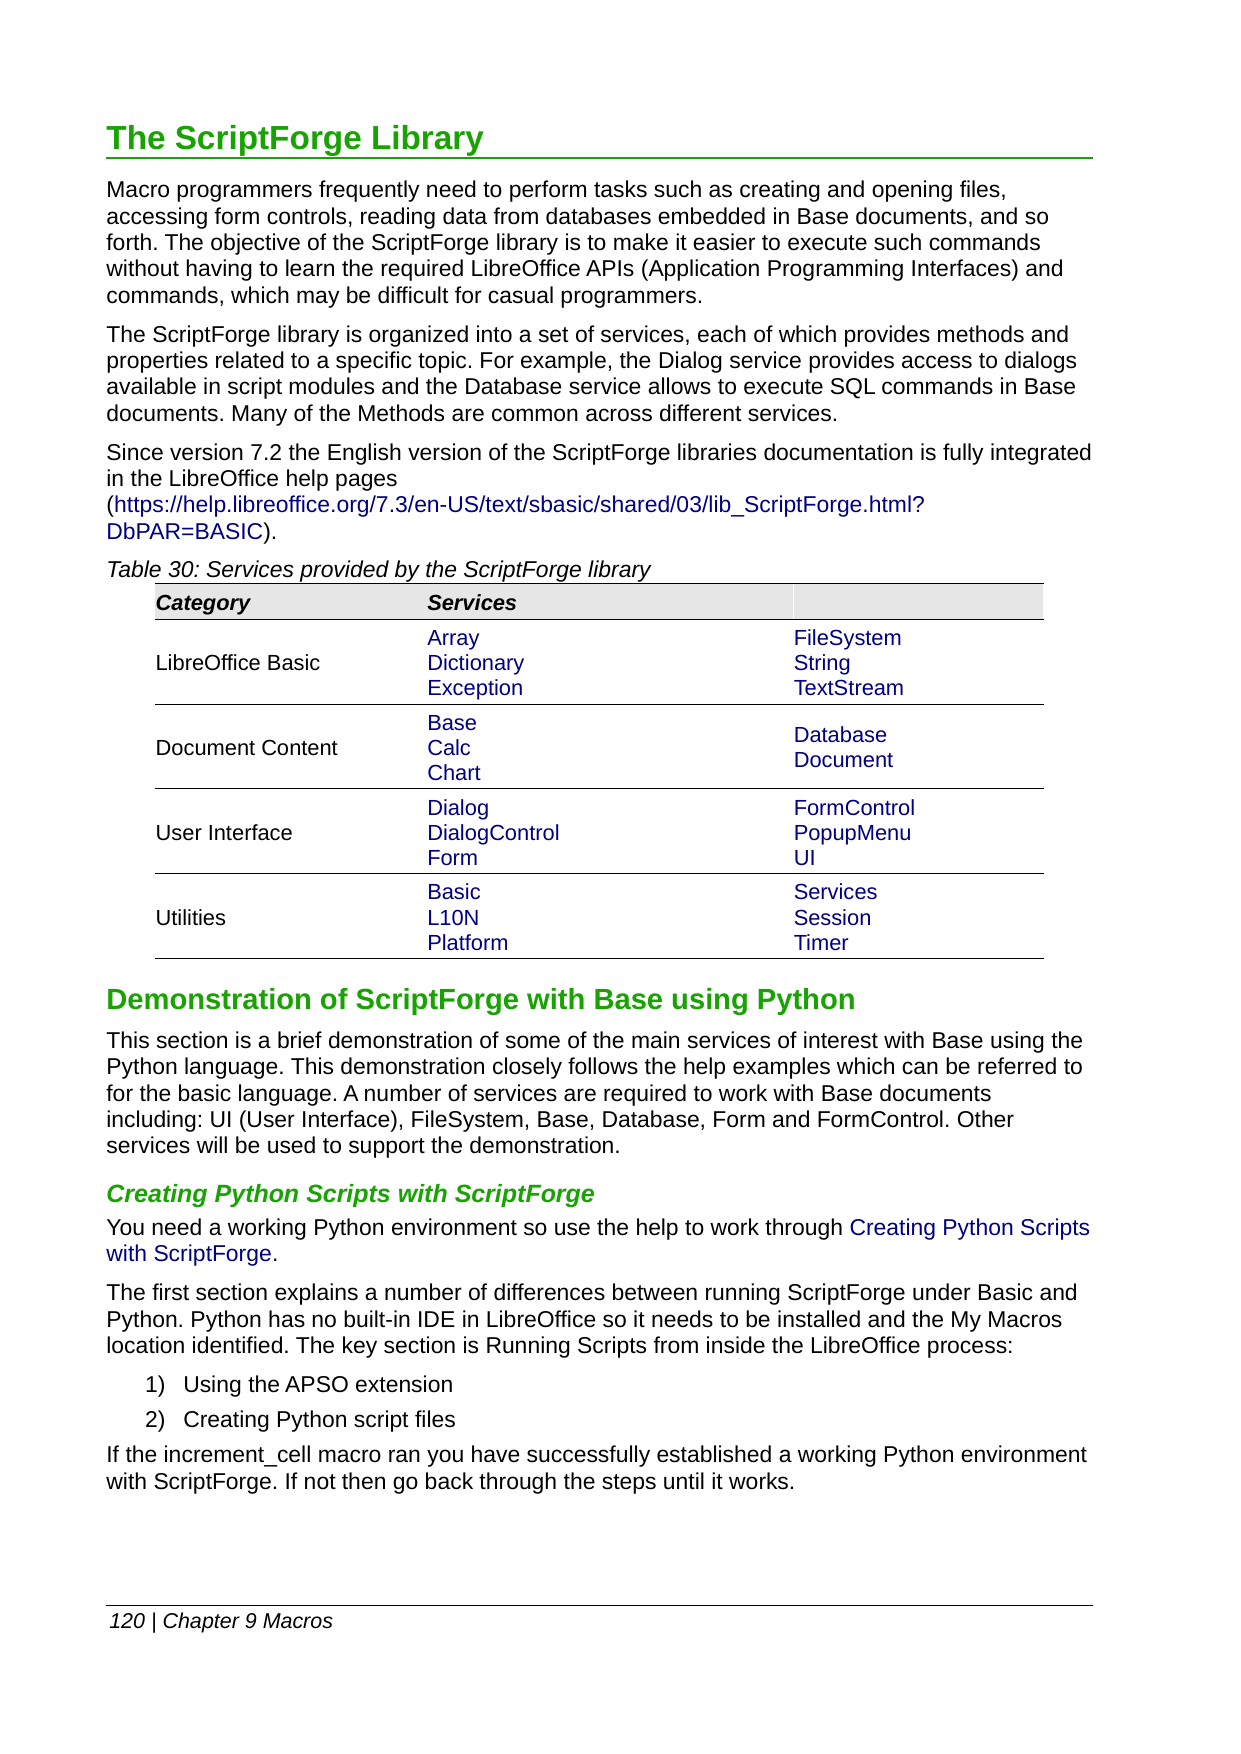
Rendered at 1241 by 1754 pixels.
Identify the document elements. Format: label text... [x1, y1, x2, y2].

table_cell FormControl PopupMenu UI [794, 789, 1043, 873]
table_header [794, 584, 1043, 619]
table_cell Database Document [794, 705, 1043, 788]
table_cell Services Session Timer [794, 874, 1043, 958]
table_cell LibreOffice Basic [155, 620, 427, 703]
table_cell User Interface [155, 789, 427, 873]
list Creating Python script files [165, 1406, 1093, 1432]
table_cell Basic L10N Platform [427, 874, 793, 958]
table_header Services [427, 584, 793, 619]
text Table 30: Services provided by the ScriptForge library [106, 556, 1093, 583]
subtitle Demonstration of ScriptForge with Base using Python [106, 982, 1093, 1015]
subtitle The ScriptForge Library [106, 118, 1093, 157]
list Using the APSO extension [165, 1371, 1093, 1397]
table_cell Base Calc Chart [427, 705, 793, 788]
table_cell FileSystem String TextStream [794, 620, 1043, 703]
text The first section explains a number of differences between running ScriptForge under Basic and Python. Python has no built-in IDE in LibreOffice so it needs to be installed and the My Macros location identified. The key section is Running Scripts from inside the LibreOffice process: [106, 1279, 1093, 1358]
table_cell Utilities [155, 874, 427, 958]
table_cell Document Content [155, 705, 427, 788]
text If the increment_cell macro ran you have successfully established a working Python environment with ScriptForge. If not then go back through the steps until it works. [106, 1441, 1093, 1494]
subtitle Creating Python Scripts with ScriptForge [106, 1179, 1093, 1208]
table_cell Dialog DialogControl Form [427, 789, 793, 873]
text This section is a brief demonstration of some of the main services of interest with Base using the Python language. This demonstration closely follows the help examples which can be referred to for the basic language. A number of services are required to work with Base documents including: UI (User Interface), FileSystem, Base, Database, Form and FormControl. Other services will be used to support the demonstration. [106, 1027, 1093, 1159]
text You need a working Python environment so use the help to work through Creating Python Scripts with ScriptForge. [106, 1214, 1093, 1267]
table_header Category [155, 584, 427, 619]
text The ScriptForge library is organized into a set of services, each of which provides methods and properties related to a specific topic. For example, the Dialog service provides access to dialogs available in script modules and the Database service allows to execute SQL commands in Base documents. Many of the Methods are common across different services. [106, 321, 1093, 426]
text Since version 7.2 the English version of the ScriptForge libraries documentation is fully integrated in the LibreOffice help pages (https://help.libreoffice.org/7.3/en-US/text/sbasic/shared/03/lib_ScriptForge.html?DbPAR=BASIC). [106, 438, 1093, 544]
text Macro programmers frequently need to perform tasks such as creating and opening files, accessing form controls, reading data from databases embedded in Base documents, and so forth. The objective of the ScriptForge library is to make it easier to execute such commands without having to learn the required LibreOffice APIs (Application Programming Interfaces) and commands, which may be difficult for casual programmers. [106, 176, 1093, 308]
table_cell Array Dictionary Exception [427, 620, 793, 703]
